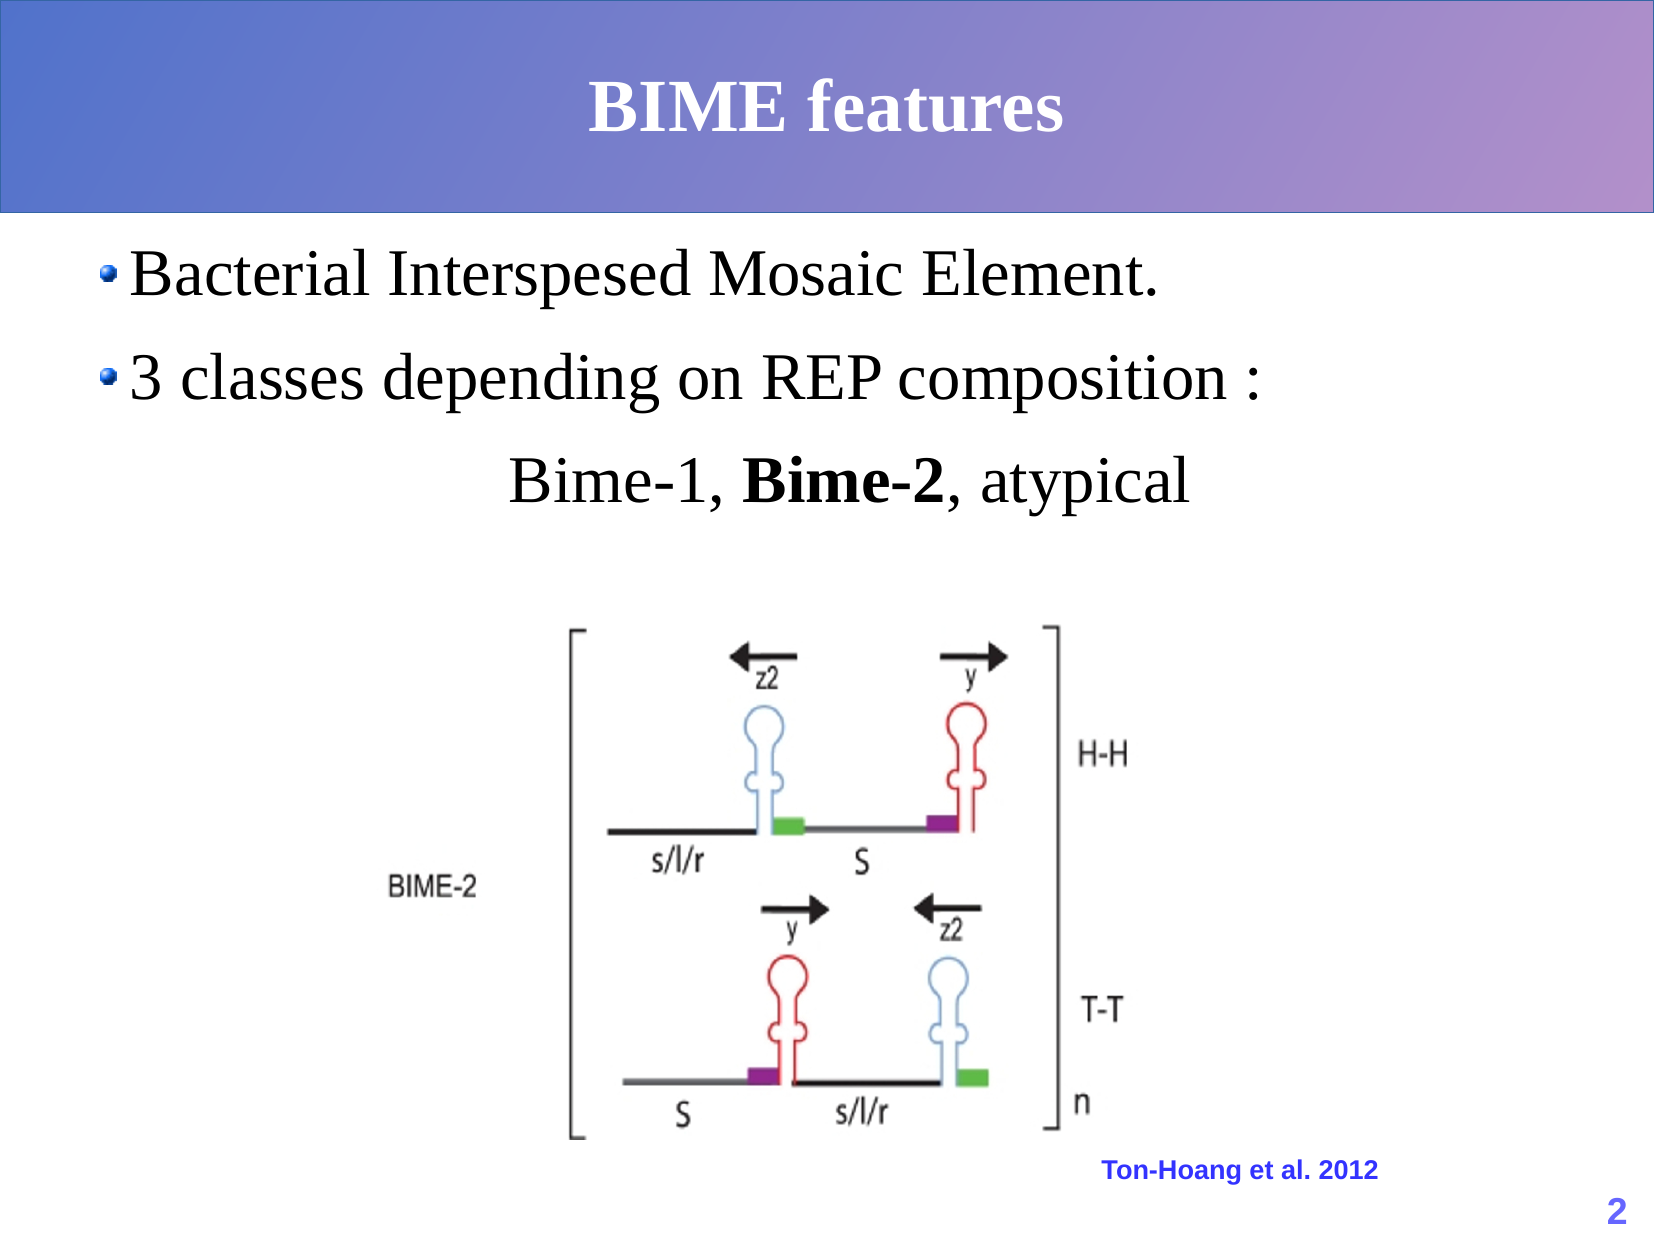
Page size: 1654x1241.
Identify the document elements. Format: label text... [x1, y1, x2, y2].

picture [374, 599, 1140, 1140]
title BIME features [82, 23, 1571, 189]
list Bacterial Interspesed Mosaic Element. 3 classes depending on REP composition : Bime-1, Bime-2, atypical [82, 236, 1571, 1158]
text_box Ton-Hoang et al. 2012 [1086, 1147, 1405, 1193]
text_box 2 [1592, 1183, 1641, 1241]
